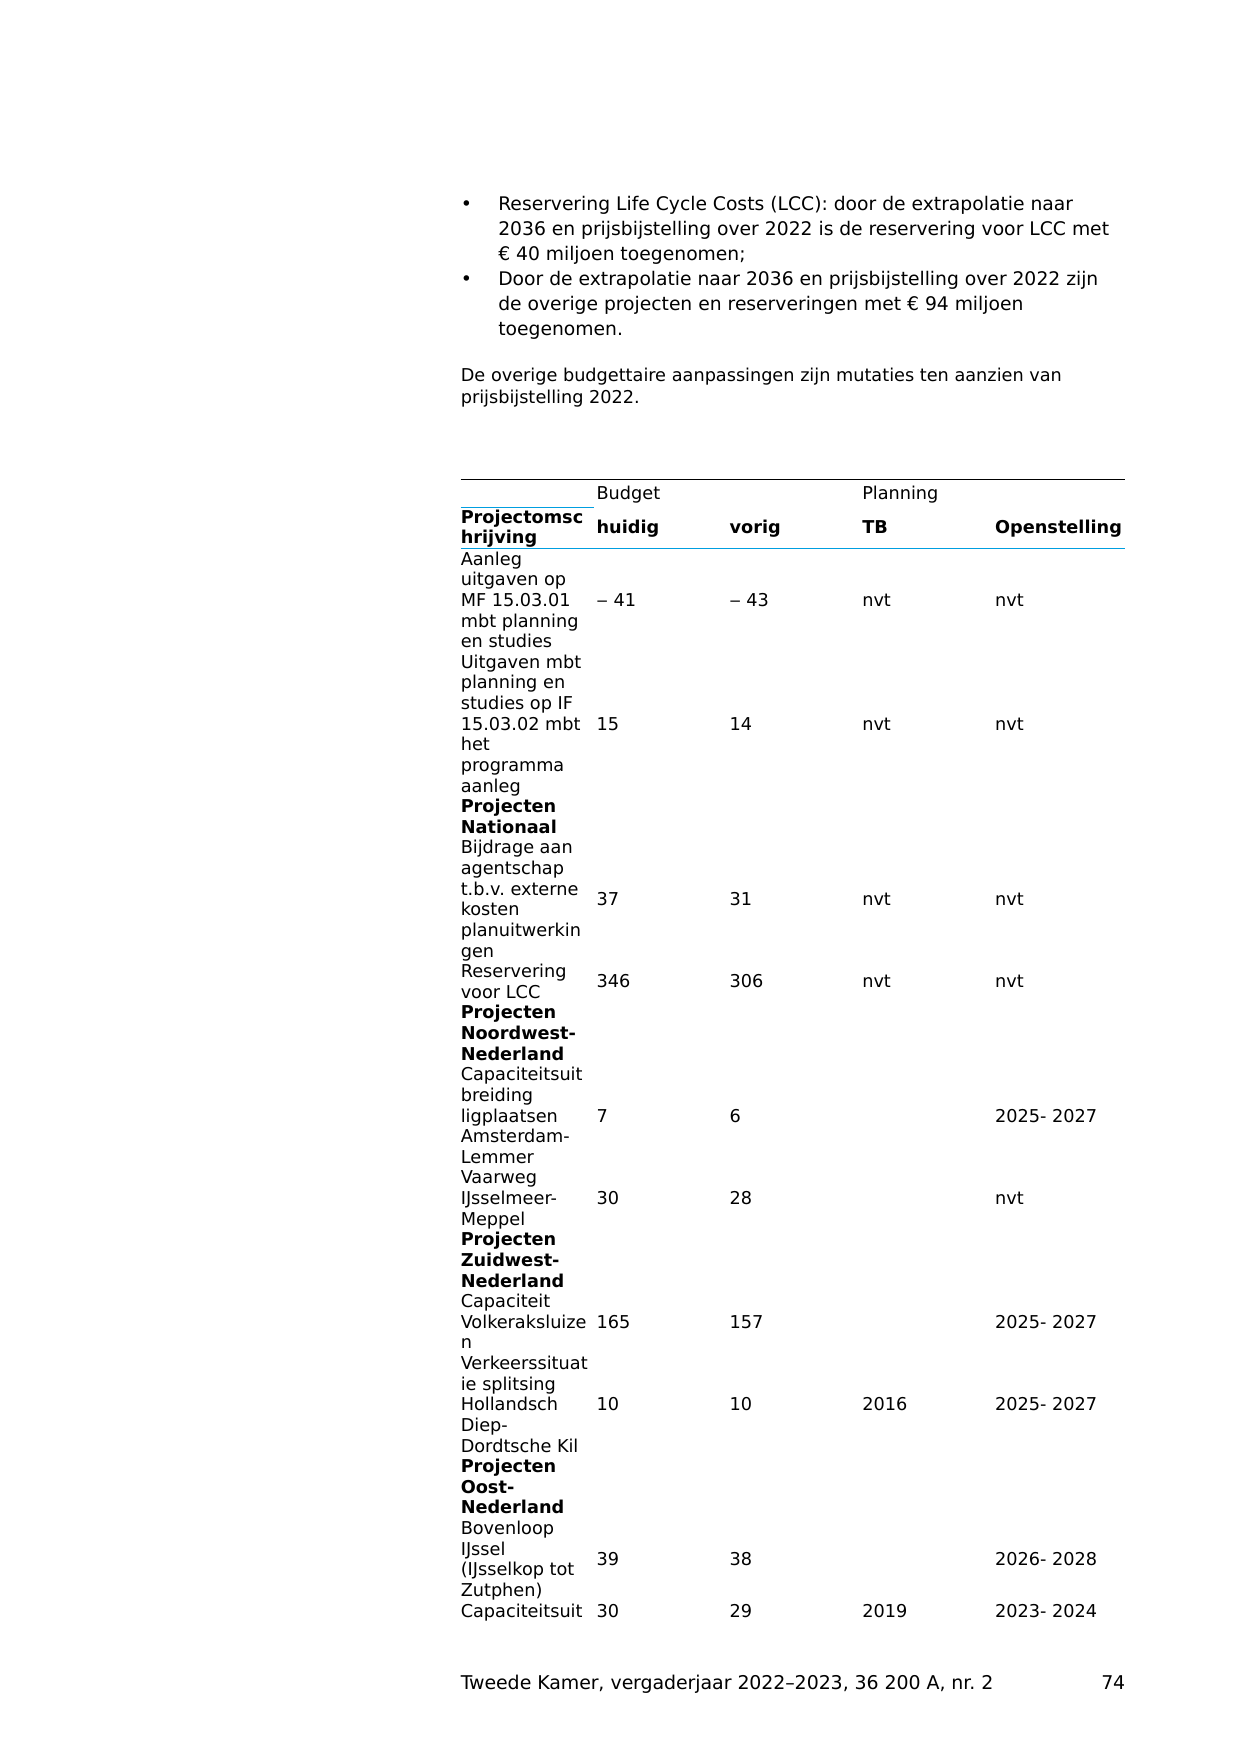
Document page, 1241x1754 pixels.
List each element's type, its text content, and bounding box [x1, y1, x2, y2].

table_cell 15 [594, 652, 726, 796]
table_cell [726, 1003, 859, 1064]
table_cell Capaciteitsuitbreiding ligplaatsen Amsterdam-Lemmer [461, 1064, 593, 1167]
table_cell TB [859, 506, 992, 548]
table_cell Capaciteitsuit [461, 1601, 593, 1621]
table_cell 10 [594, 1353, 726, 1456]
table_cell 2016 [859, 1353, 992, 1456]
table_cell [992, 1003, 1125, 1064]
table_cell Reservering voor LCC [461, 961, 593, 1002]
table_cell [726, 1229, 859, 1291]
table_cell 165 [594, 1291, 726, 1353]
table_cell [726, 796, 859, 837]
table_cell 2026- 2028 [992, 1518, 1125, 1601]
table_cell nvt [992, 1168, 1125, 1229]
table_cell 2025- 2027 [992, 1064, 1125, 1167]
table_cell [859, 1064, 992, 1167]
table_cell vorig [726, 506, 859, 548]
table_cell 7 [594, 1064, 726, 1167]
table_cell [992, 796, 1125, 837]
table_cell [859, 796, 992, 837]
table_cell Projecten Nationaal [461, 796, 593, 837]
table_cell Bijdrage aan agentschap t.b.v. externe kosten planuitwerkingen [461, 838, 593, 961]
table_cell nvt [859, 652, 992, 796]
table_cell [859, 1229, 992, 1291]
table_cell Capaciteit Volkeraksluizen [461, 1291, 593, 1353]
table_cell Verkeerssituatie splitsing Hollandsch Diep-Dordtsche Kil [461, 1353, 593, 1456]
table_cell Openstelling [992, 506, 1125, 548]
table_cell [594, 1456, 726, 1518]
table_cell [859, 1003, 992, 1064]
table_cell 157 [726, 1291, 859, 1353]
table_cell [859, 1518, 992, 1601]
table_cell [461, 480, 593, 506]
table_cell 2025- 2027 [992, 1291, 1125, 1353]
table_cell Uitgaven mbt planning en studies op IF 15.03.02 mbt het programma aanleg [461, 652, 593, 796]
table_cell 10 [726, 1353, 859, 1456]
table_cell 2019 [859, 1601, 992, 1621]
table_cell [859, 1456, 992, 1518]
table_cell 37 [594, 838, 726, 961]
table_cell [859, 1291, 992, 1353]
table_cell nvt [859, 549, 992, 652]
table_cell 39 [594, 1518, 726, 1601]
table_cell 31 [726, 838, 859, 961]
table_cell 14 [726, 652, 859, 796]
table_cell Projecten Noordwest-Nederland [461, 1003, 593, 1064]
table_cell nvt [859, 838, 992, 961]
table_cell Planning [859, 480, 1125, 506]
table_cell [992, 1229, 1125, 1291]
table_cell nvt [992, 838, 1125, 961]
table_cell nvt [992, 549, 1125, 652]
table_cell [859, 1168, 992, 1229]
table_cell ‒ 43 [726, 549, 859, 652]
table_header Tabel 51 Projectoverzicht behorende bij 15.03.02: Planning en studies Hoofdvaarwegennet (bedragen x € 1 miljoen) [461, 431, 1125, 479]
table_cell Bovenloop IJssel (IJsselkop tot Zutphen) [461, 1518, 593, 1601]
table_cell Aanleg uitgaven op MF 15.03.01 mbt planning en studies [461, 549, 593, 652]
table_cell 2023- 2024 [992, 1601, 1125, 1621]
text De overige budgettaire aanpassingen zijn mutaties ten aanzien van prijsbijstelling 2022. [461, 363, 1125, 408]
table_cell [594, 1229, 726, 1291]
table_cell nvt [859, 961, 992, 1002]
table_cell nvt [992, 652, 1125, 796]
table_cell Projecten Zuidwest-Nederland [461, 1229, 593, 1291]
table_cell 38 [726, 1518, 859, 1601]
table_cell 6 [726, 1064, 859, 1167]
table_cell Vaarweg IJsselmeer-Meppel [461, 1168, 593, 1229]
table_cell [594, 796, 726, 837]
table_cell 29 [726, 1601, 859, 1621]
table_cell ‒ 41 [594, 549, 726, 652]
table_cell 306 [726, 961, 859, 1002]
table_cell 346 [594, 961, 726, 1002]
list Door de extrapolatie naar 2036 en prijsbijstelling over 2022 zijn de overige projecten en reserveringen met € 94 miljoen toegenomen. [461, 266, 1125, 341]
table_cell Projectomschrijving [461, 508, 593, 548]
table_cell Budget [594, 480, 859, 506]
table_cell Projecten Oost-Nederland [461, 1456, 593, 1518]
list Reservering Life Cycle Costs (LCC): door de extrapolatie naar 2036 en prijsbijstelling over 2022 is de reservering voor LCC met € 40 miljoen toegenomen; [461, 191, 1125, 266]
table_cell [594, 1003, 726, 1064]
table_cell 2025- 2027 [992, 1353, 1125, 1456]
table_cell [726, 1456, 859, 1518]
table_cell 30 [594, 1601, 726, 1621]
table_cell nvt [992, 961, 1125, 1002]
table_cell 30 [594, 1168, 726, 1229]
table_cell [992, 1456, 1125, 1518]
table_cell 28 [726, 1168, 859, 1229]
table_cell huidig [594, 506, 726, 548]
